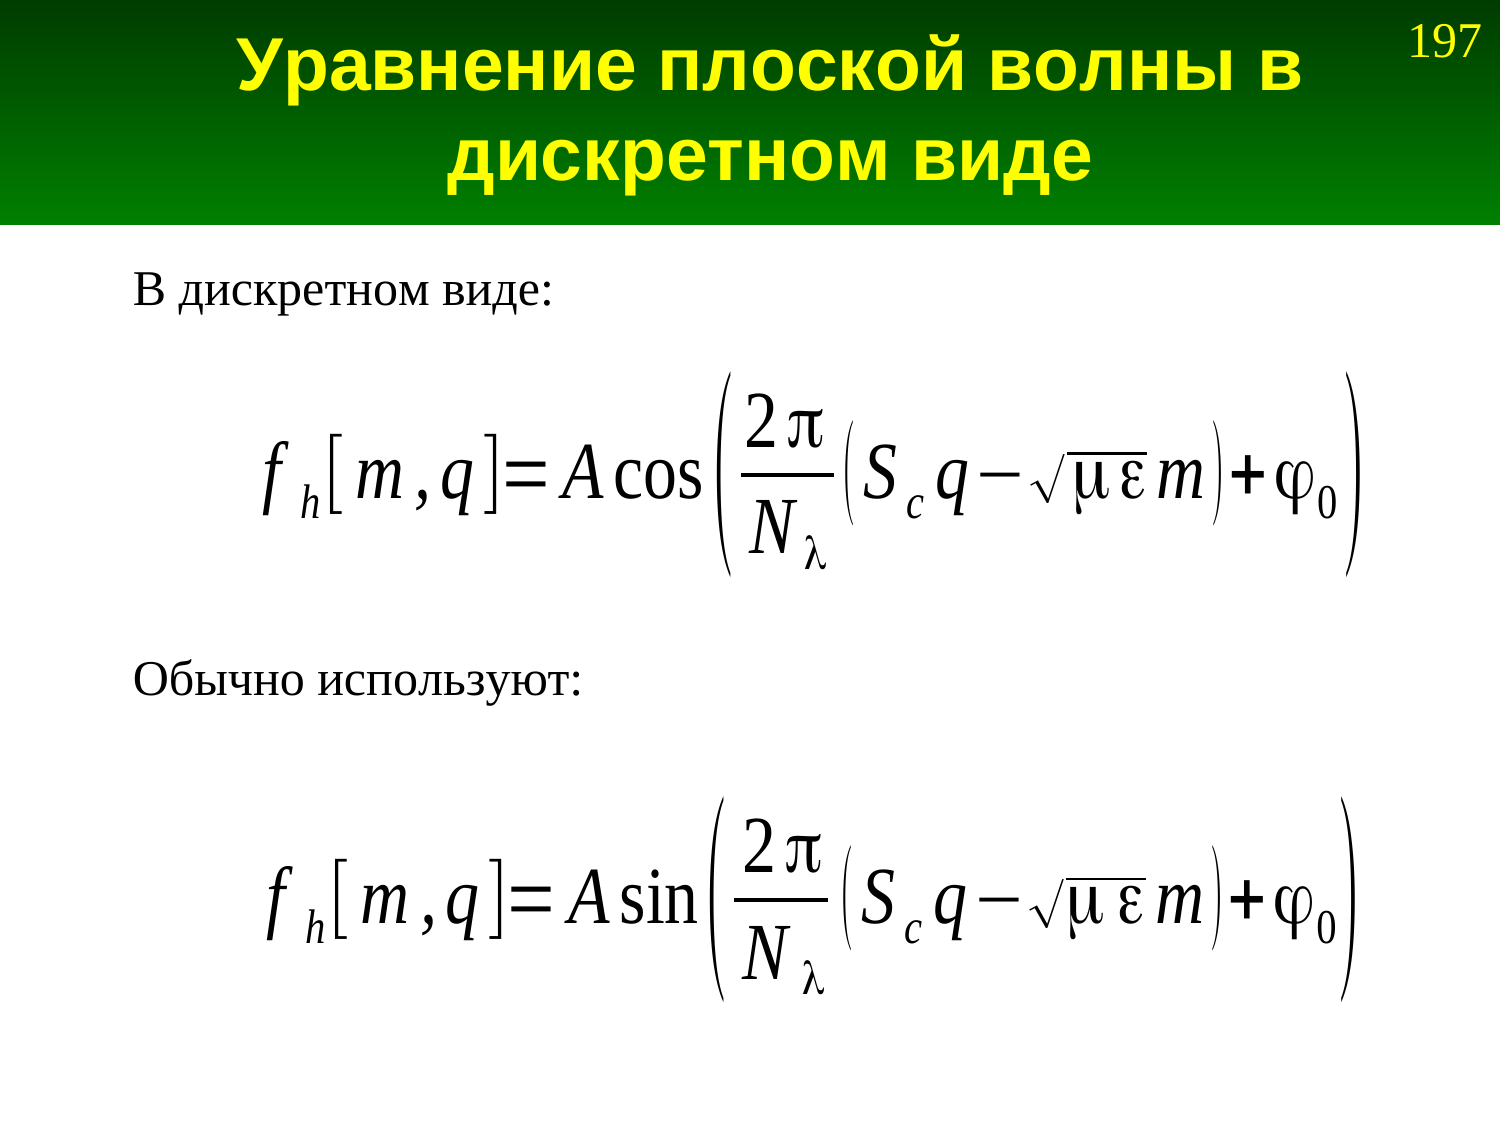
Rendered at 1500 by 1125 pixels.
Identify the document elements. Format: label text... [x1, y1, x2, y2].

text_box В дискретном виде: [118, 248, 569, 323]
text_box Обычно используют: [118, 637, 596, 713]
chart [237, 791, 1380, 1006]
chart [232, 366, 1381, 581]
title Уравнение плоской волны в дискретном виде [100, 7, 1441, 204]
